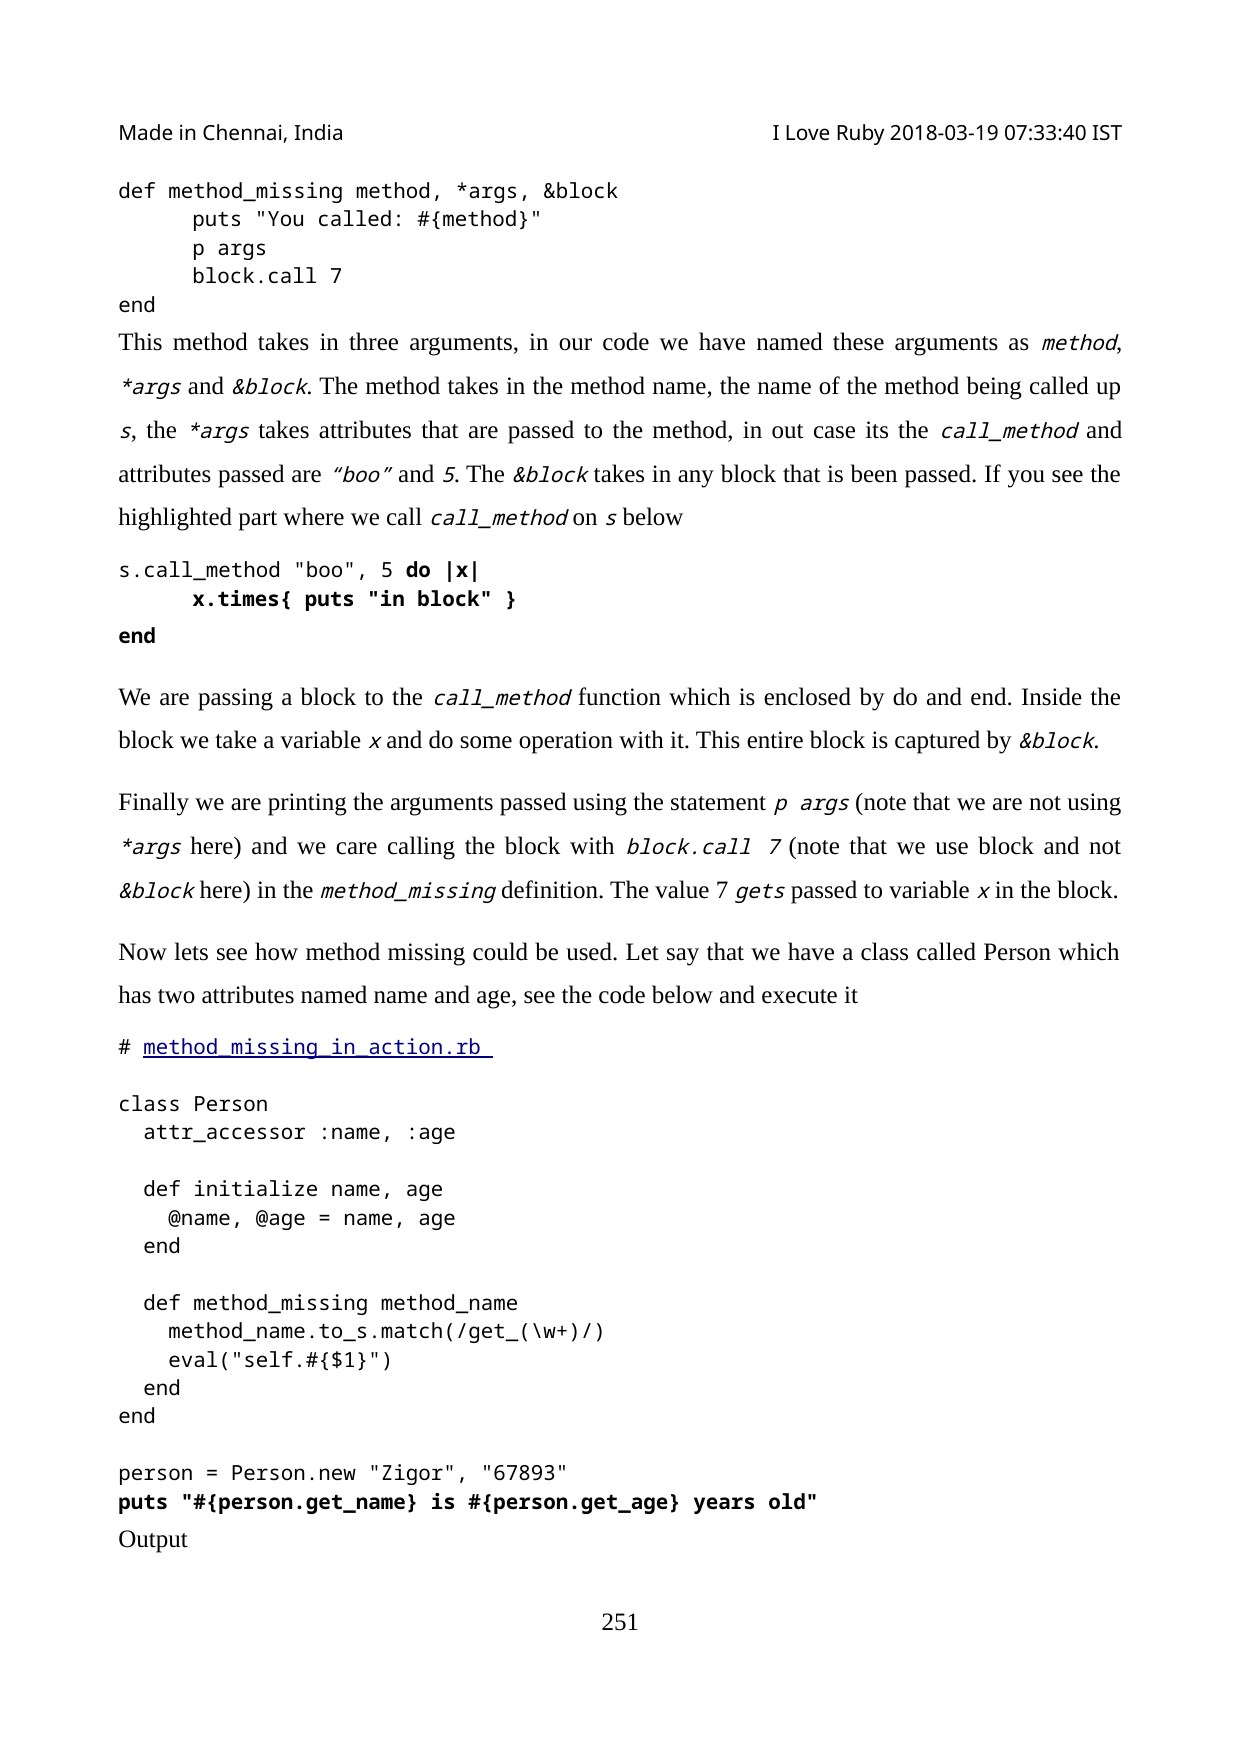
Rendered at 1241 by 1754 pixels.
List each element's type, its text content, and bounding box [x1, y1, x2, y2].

text # method_missing_in_action.rb [118, 1032, 1122, 1060]
text puts "You called: #{method}" [118, 204, 1122, 233]
text end [118, 1373, 1122, 1402]
text attr_accessor :name, :age [118, 1117, 1122, 1146]
text @name, @age = name, age [118, 1203, 1122, 1231]
text puts "#{person.get_name} is #{person.get_age} years old" [118, 1487, 1122, 1515]
text def method_missing method, *args, &block [118, 176, 1122, 204]
text We are passing a block to the call_method function which is enclosed by do and end. Inside the block we take a variable x and do some operation with it. This entire block is captured by &block. [118, 682, 1122, 755]
text def method_missing method_name [118, 1288, 1122, 1316]
text This method takes in three arguments, in our code we have named these arguments as method, *args and &block. The method takes in the method name, the name of the method being called up s, the *args takes attributes that are passed to the method, in out case its the call_method and attributes passed are “boo” and 5. The &block takes in any block that is been passed. If you see the highlighted part where we call call_method on s below [118, 327, 1122, 532]
text person = Person.new "Zigor", "67893" [118, 1458, 1122, 1487]
text Finally we are printing the arguments passed using the statement p args (note that we are not using *args here) and we care calling the block with block.call 7 (note that we use block and not &block here) in the method_missing definition. The value 7 gets passed to variable x in the block. [118, 787, 1122, 904]
text p args [118, 233, 1122, 261]
text Now lets see how method missing could be used. Let say that we have a class called Person which has two attributes named name and age, see the code below and execute it [118, 937, 1122, 1009]
text eval("self.#{$1}") [118, 1345, 1122, 1373]
text end [118, 1402, 1122, 1430]
text end [118, 621, 1122, 650]
text end [118, 290, 1122, 318]
text x.times{ puts "in block" } [118, 584, 1122, 612]
text block.call 7 [118, 261, 1122, 290]
text method_name.to_s.match(/get_(\w+)/) [118, 1316, 1122, 1345]
text s.call_method "boo", 5 do |x| [118, 556, 1122, 584]
text def initialize name, age [118, 1174, 1122, 1203]
text end [118, 1231, 1122, 1259]
text class Person [118, 1089, 1122, 1117]
text Output [118, 1524, 1122, 1553]
